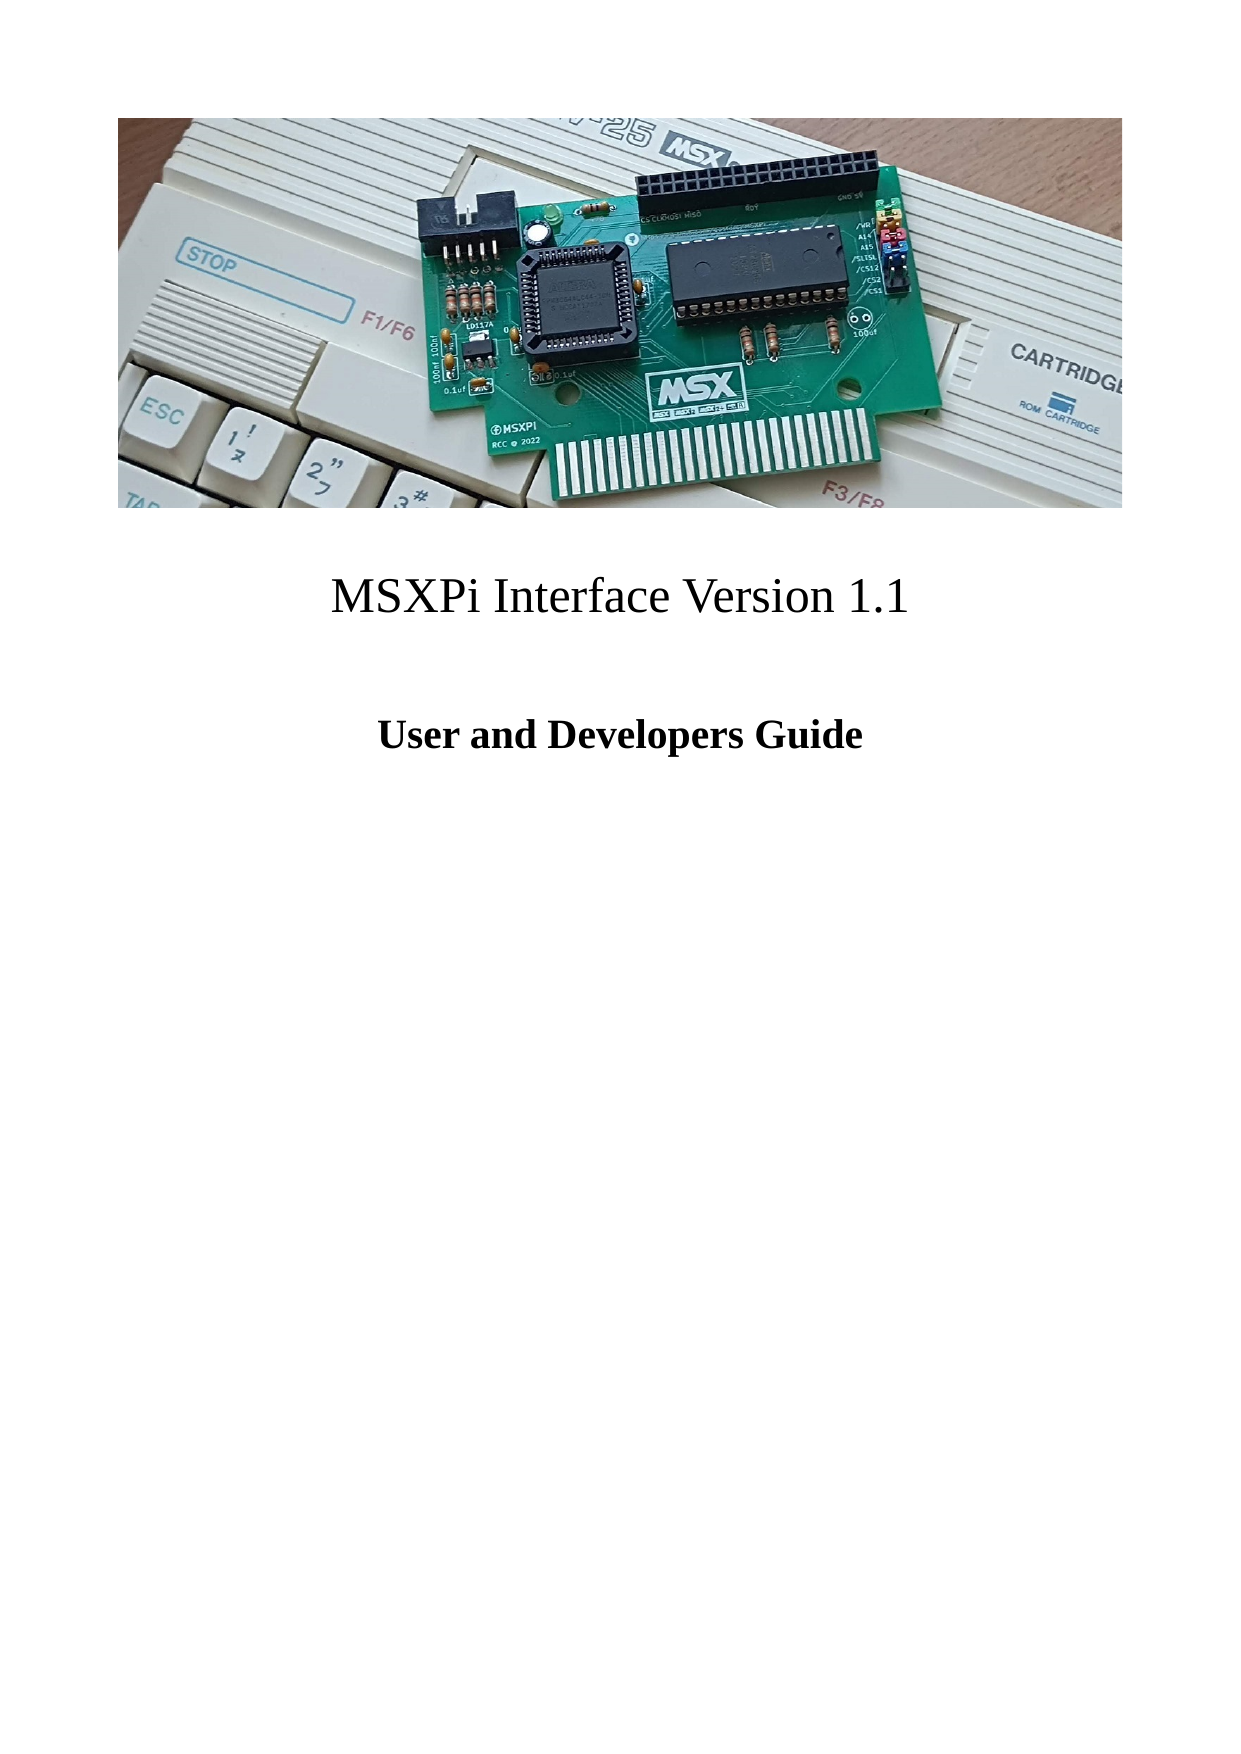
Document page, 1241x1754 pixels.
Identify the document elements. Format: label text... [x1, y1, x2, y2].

picture [118, 118, 1123, 508]
text User and Developers Guide [118, 709, 1122, 757]
text MSXPi Interface Version 1.1 [118, 565, 1122, 623]
